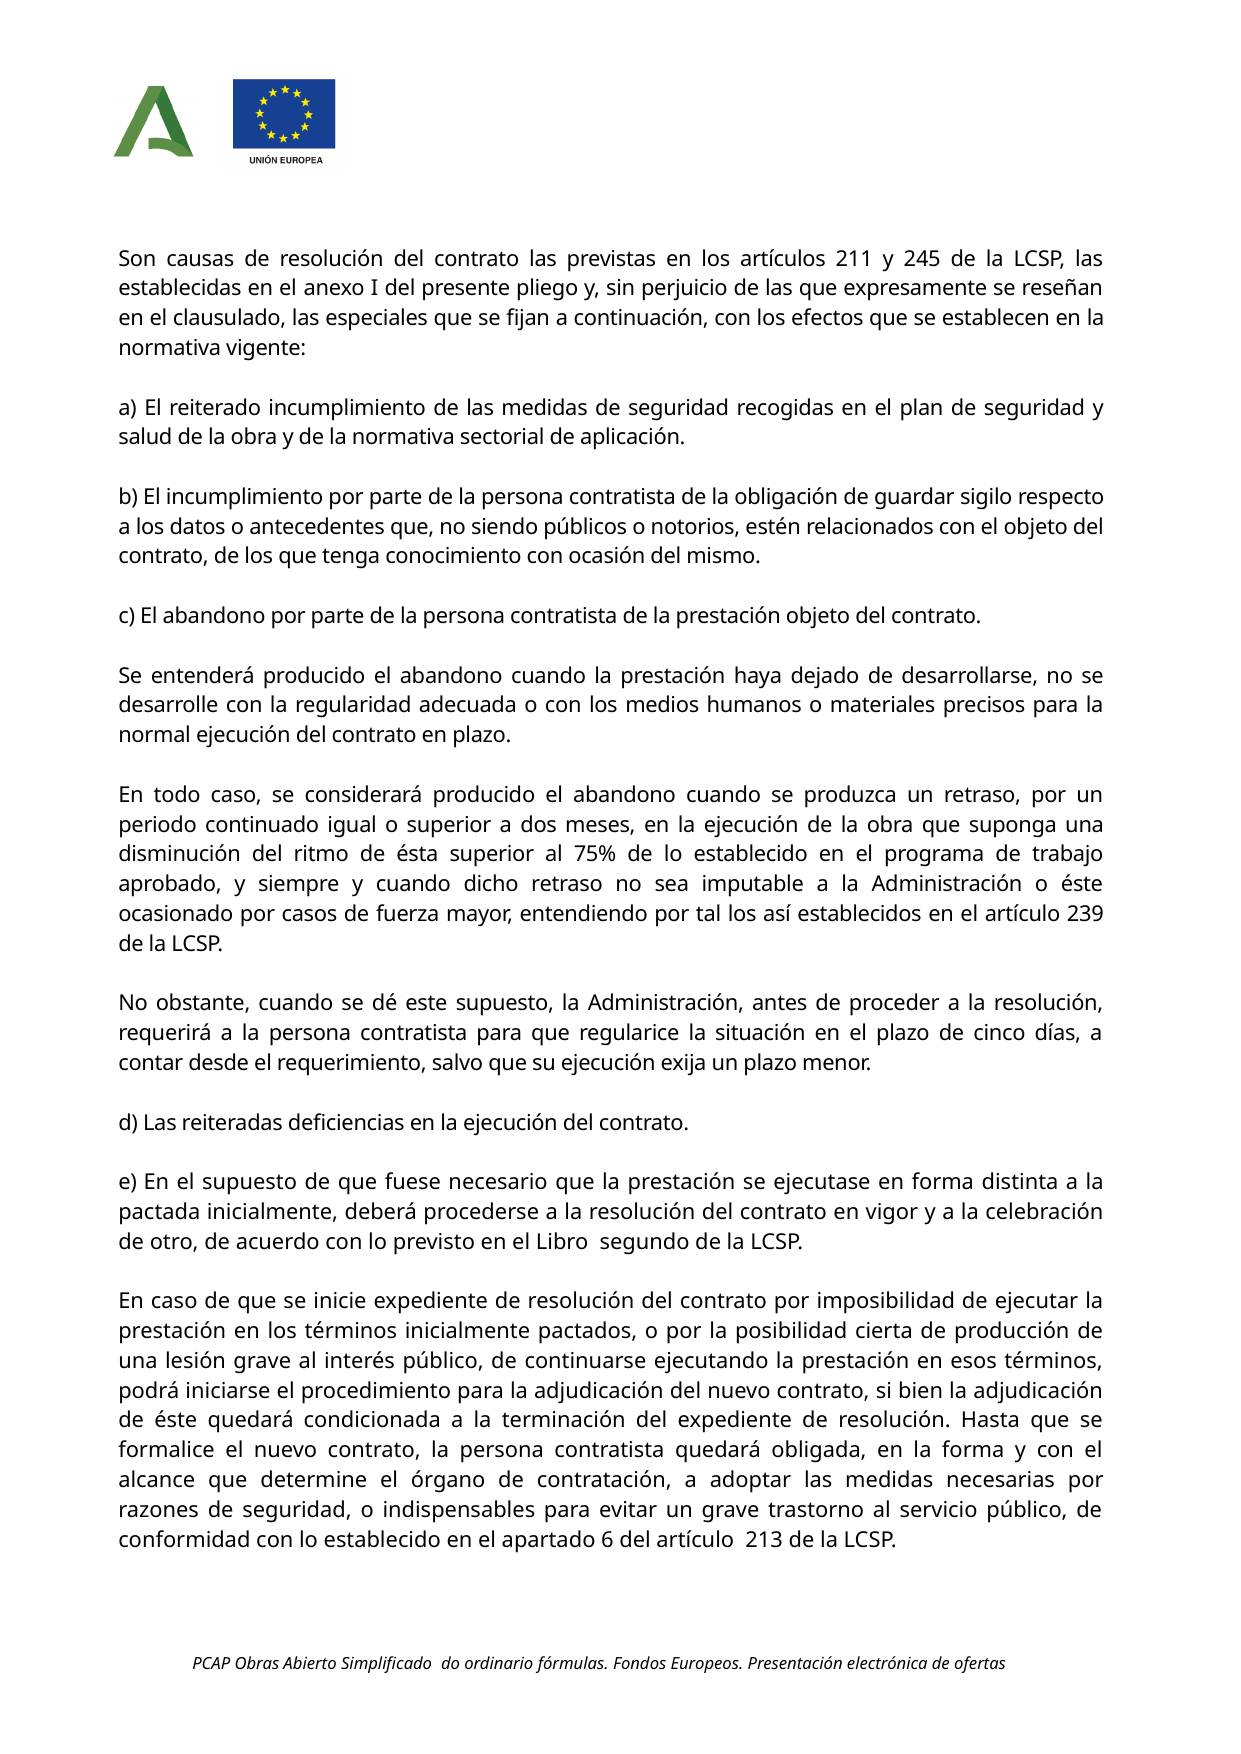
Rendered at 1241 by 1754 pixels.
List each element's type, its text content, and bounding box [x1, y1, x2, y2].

text a) El reiterado incumplimiento de las medidas de seguridad recogidas en el plan de seguridad y salud de la obra y de la normativa sectorial de aplicación. [118, 391, 1104, 451]
text Son causas de resolución del contrato las previstas en los artículos 211 y 245 de la LCSP, las establecidas en el anexo I del presente pliego y, sin perjuicio de las que expresamente se reseñan en el clausulado, las especiales que se fijan a continuación, con los efectos que se establecen en la normativa vigente: [118, 242, 1104, 362]
picture [109, 81, 198, 161]
text No obstante, cuando se dé este supuesto, la Administración, antes de proceder a la resolución, requerirá a la persona contratista para que regularice la situación en el plazo de cinco días, a contar desde el requerimiento, salvo que su ejecución exija un plazo menor. [89, 987, 1104, 1077]
text En caso de que se inicie expediente de resolución del contrato por imposibilidad de ejecutar la prestación en los términos inicialmente pactados, o por la posibilidad cierta de producción de una lesión grave al interés público, de continuarse ejecutando la prestación en esos términos, podrá iniciarse el procedimiento para la adjudicación del nuevo contrato, si bien la adjudicación de éste quedará condicionada a la terminación del expediente de resolución. Hasta que se formalice el nuevo contrato, la persona contratista quedará obligada, en la forma y con el alcance que determine el órgano de contratación, a adoptar las medidas necesarias por razones de seguridad, o indispensables para evitar un grave trastorno al servicio público, de conformidad con lo establecido en el apartado 6 del artículo 213 de la LCSP. [118, 1285, 1104, 1553]
text c) El abandono por parte de la persona contratista de la prestación objeto del contrato. [118, 600, 1104, 630]
text e) En el supuesto de que fuese necesario que la prestación se ejecutase en forma distinta a la pactada inicialmente, deberá procederse a la resolución del contrato en vigor y a la celebración de otro, de acuerdo con lo previsto en el Libro segundo de la LCSP. [118, 1166, 1104, 1255]
text b) El incumplimiento por parte de la persona contratista de la obligación de guardar sigilo respecto a los datos o antecedentes que, no siendo públicos o notorios, estén relacionados con el objeto del contrato, de los que tenga conocimiento con ocasión del mismo. [118, 481, 1104, 570]
text d) Las reiteradas deficiencias en la ejecución del contrato. [118, 1106, 1104, 1136]
text En todo caso, se considerará producido el abandono cuando se produzca un retraso, por un periodo continuado igual o superior a dos meses, en la ejecución de la obra que suponga una disminución del ritmo de ésta superior al 75% de lo establecido en el programa de trabajo aprobado, y siempre y cuando dicho retraso no sea imputable a la Administración o éste ocasionado por casos de fuerza mayor, entendiendo por tal los así establecidos en el artículo 239 de la LCSP. [89, 779, 1104, 957]
picture [221, 73, 347, 171]
text Se entenderá producido el abandono cuando la prestación haya dejado de desarrollarse, no se desarrolle con la regularidad adecuada o con los medios humanos o materiales precisos para la normal ejecución del contrato en plazo. [89, 659, 1104, 749]
